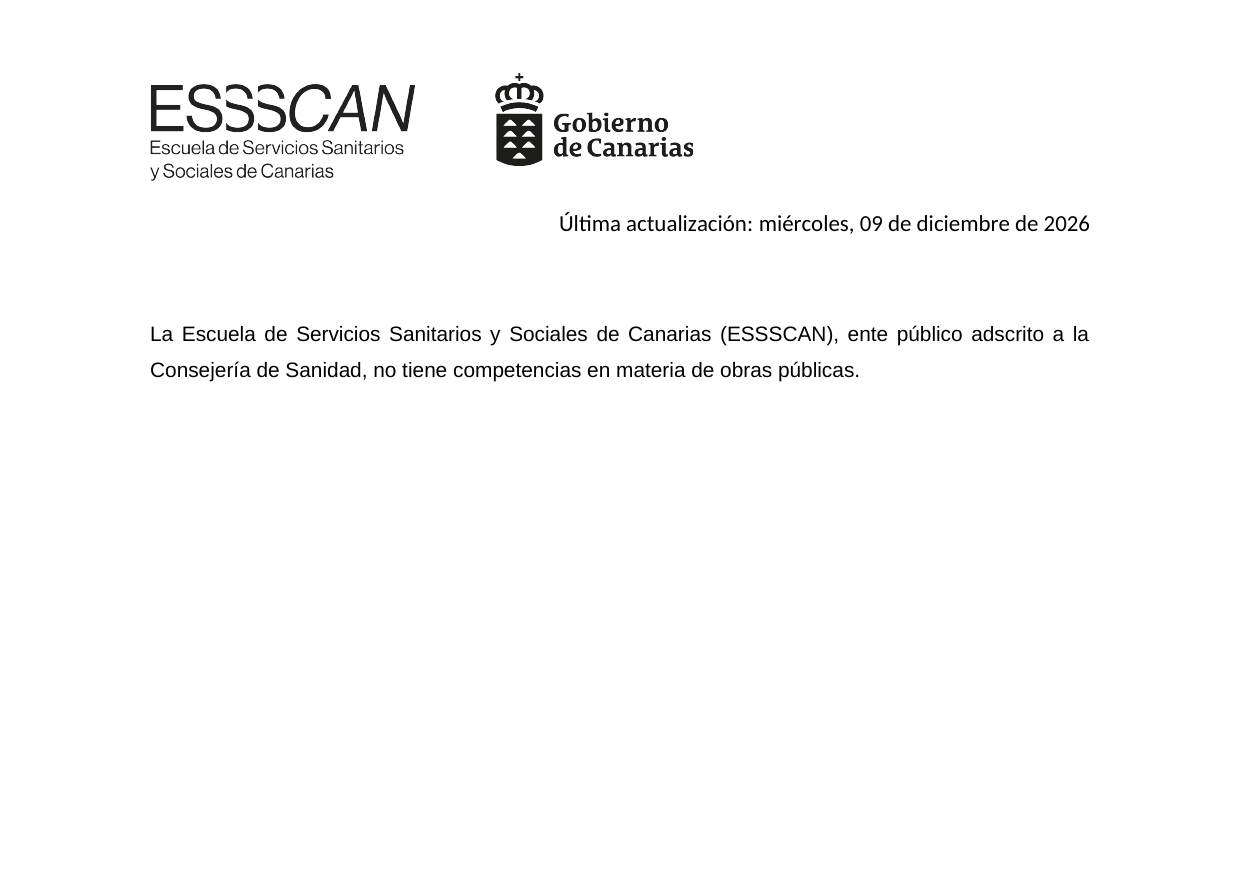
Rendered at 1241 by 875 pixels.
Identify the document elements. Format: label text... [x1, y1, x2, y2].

text La Escuela de Servicios Sanitarios y Sociales de Canarias (ESSSCAN), ente público adscrito a la Consejería de Sanidad, no tiene competencias en materia de obras públicas. [150, 322, 1090, 382]
